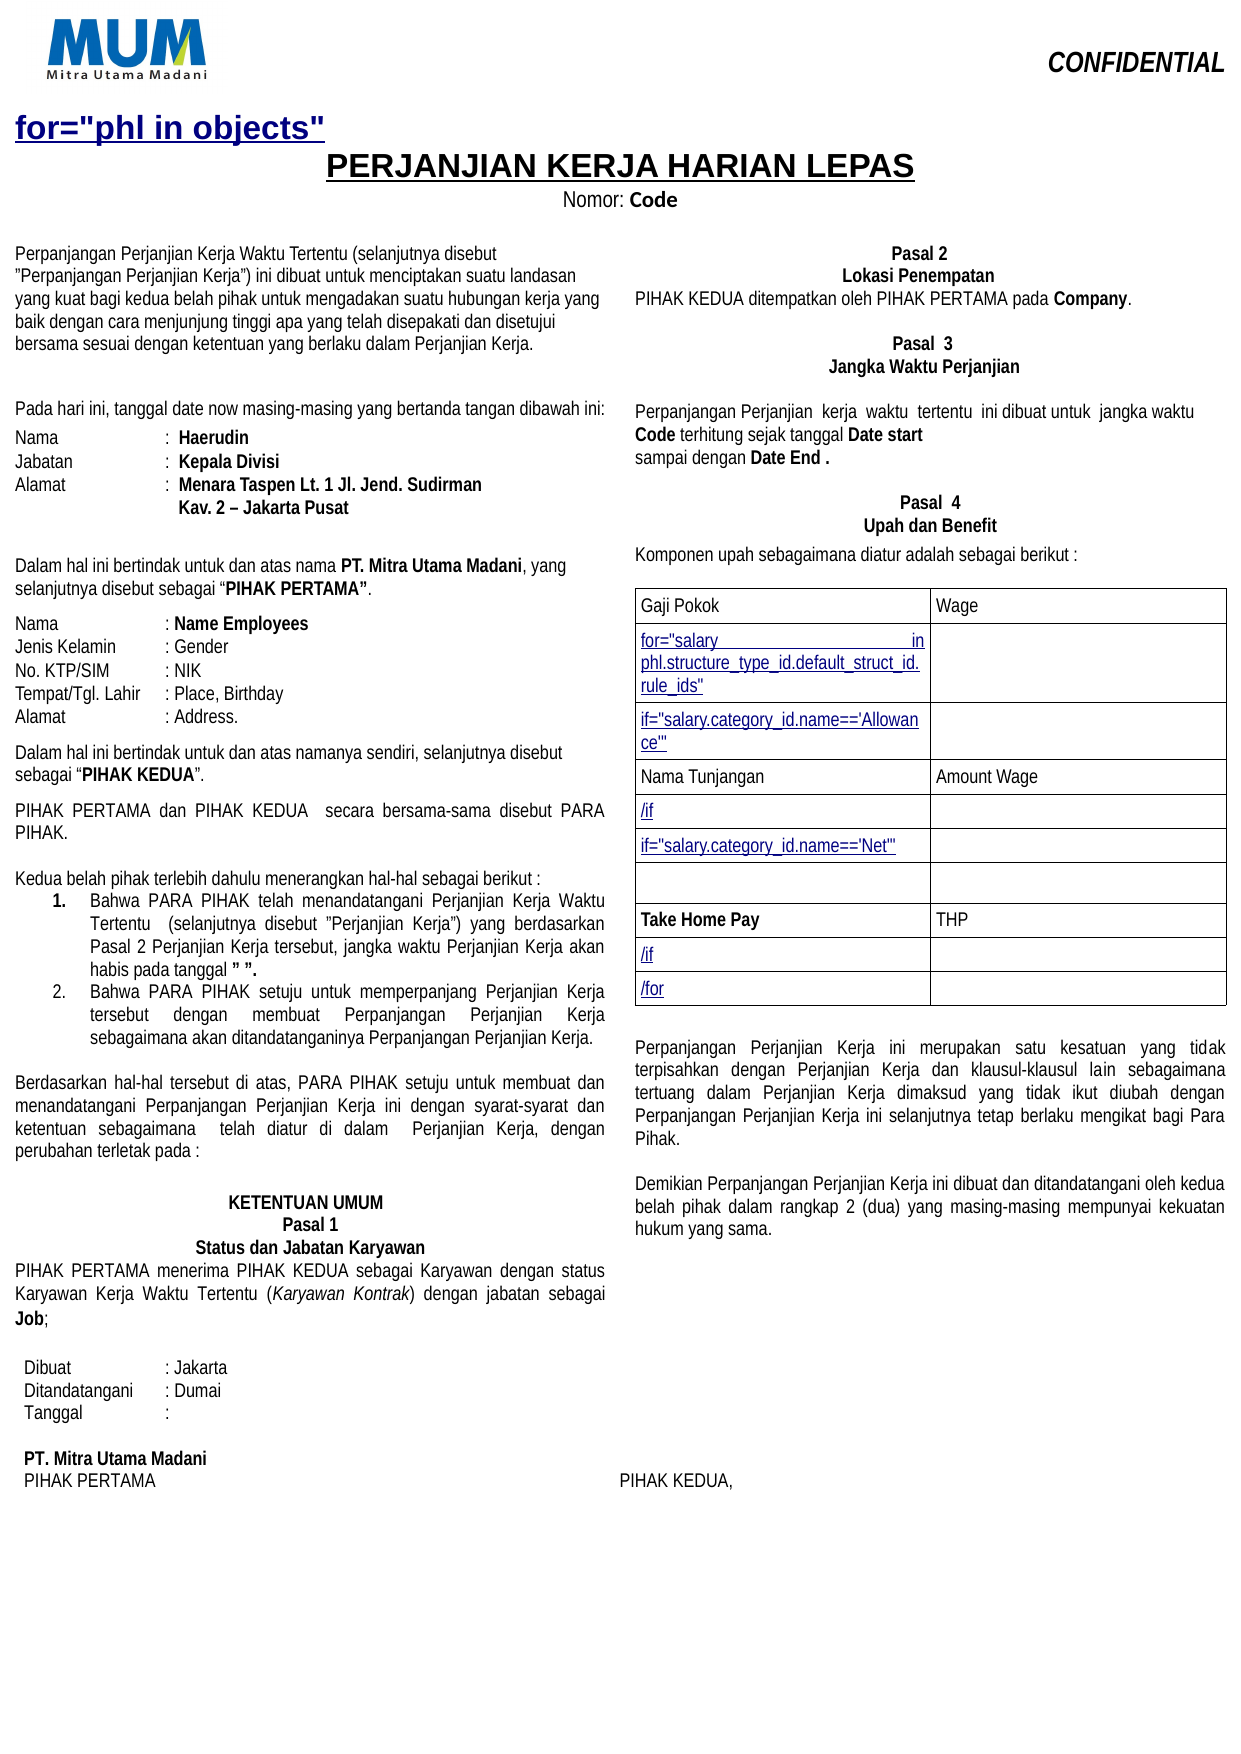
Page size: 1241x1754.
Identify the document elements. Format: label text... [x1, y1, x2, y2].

table_cell [931, 863, 1226, 902]
table_header Wage [931, 589, 1226, 623]
text Upah dan Benefit [635, 514, 1226, 537]
text Code terhitung sejak tanggal Date start [635, 423, 1241, 446]
text PIHAK PERTAMA dan PIHAK KEDUA secara bersama-sama disebut PARA PIHAK. [15, 798, 606, 844]
text Alamat : Menara Taspen Lt. 1 Jl. Jend. Sudirman [15, 473, 606, 496]
text KETENTUAN UMUM [15, 1191, 620, 1213]
text Tanggal : [15, 1401, 1226, 1424]
text Pada hari ini, tanggal date now masing-masing yang bertanda tangan dibawah ini: [15, 397, 606, 419]
text Jangka Waktu Perjanjian [635, 355, 1241, 378]
table_cell if="salary.category_id.name=='Net'" [636, 829, 930, 862]
text . [620, 1149, 1241, 1172]
table_cell THP [931, 904, 1226, 937]
text PIHAK PERTAMA PIHAK KEDUA, [15, 1469, 1226, 1492]
text Pasal 1 [15, 1213, 606, 1236]
table_cell if="salary.category_id.name=='Allowance'" [636, 703, 930, 759]
text Nama : Haerudin [15, 426, 606, 449]
table_cell [931, 795, 1226, 828]
text Lokasi Penempatan [635, 264, 1226, 287]
table_cell for="salary in phl.structure_type_id.default_struct_id.rule_ids" [636, 624, 930, 702]
text Komponen upah sebagaimana diatur adalah sebagai berikut : [635, 543, 1226, 566]
text Perpanjangan Perjanjian Kerja ini merupakan satu kesatuan yang tidak terpisahkan dengan Perjanjian Kerja dan klausul-klausul lain sebagaimana tertuang dalam Perjanjian Kerja dimaksud yang tidak ikut diubah dengan Perpanjangan Perjanjian Kerja ini selanjutnya tetap berlaku mengikat bagi Para Pihak. [635, 1036, 1226, 1149]
text Kav. 2 – Jakarta Pusat [90, 496, 606, 519]
text PERJANJIAN KERJA HARIAN LEPAS [15, 146, 1226, 185]
list Bahwa PARA PIHAK telah menandatangani Perjanjian Kerja Waktu Tertentu (selanjutnya disebut ”Perjanjian Kerja”) yang berdasarkan Pasal 2 Perjanjian Kerja tersebut, jangka waktu Perjanjian Kerja akan habis pada tanggal ” ”. [52, 889, 606, 980]
table_cell [931, 829, 1226, 862]
text Pasal 2 [635, 241, 1226, 264]
text Demikian Perpanjangan Perjanjian Kerja ini dibuat dan ditandatangani oleh kedua belah pihak dalam rangkap 2 (dua) yang masing-masing mempunyai kekuatan hukum yang sama. [635, 1172, 1226, 1240]
table_cell [931, 624, 1226, 702]
text Perpanjangan Perjanjian Kerja Waktu Tertentu (selanjutnya disebut ”Perpanjangan Perjanjian Kerja”) ini dibuat untuk menciptakan suatu landasan yang kuat bagi kedua belah pihak untuk mengadakan suatu hubungan kerja yang baik dengan cara menjunjung tinggi apa yang telah disepakati dan disetujui bersama sesuai dengan ketentuan yang berlaku dalam Perjanjian Kerja. [15, 241, 606, 355]
text for="phl in objects" [15, 108, 1226, 146]
text Pasal 3 [635, 332, 1241, 355]
text PIHAK PERTAMA menerima PIHAK KEDUA sebagai Karyawan dengan status Karyawan Kerja Waktu Tertentu (Karyawan Kontrak) dengan jabatan sebagai Job; [15, 1259, 606, 1330]
text Alamat : Address. [15, 705, 620, 728]
text Dalam hal ini bertindak untuk dan atas nama PT. Mitra Utama Madani, yang selanjutnya disebut sebagai “PIHAK PERTAMA”. [15, 554, 606, 599]
table_cell /if [636, 938, 930, 971]
text No. KTP/SIM : NIK [15, 659, 606, 681]
table_cell /for [636, 972, 930, 1005]
table_header Gaji Pokok [636, 589, 930, 623]
text Jenis Kelamin : Gender [15, 635, 606, 658]
table_cell [636, 863, 930, 902]
table_cell Take Home Pay [636, 904, 930, 937]
text Tempat/Tgl. Lahir : Place, Birthday [15, 682, 606, 705]
text Dalam hal ini bertindak untuk dan atas namanya sendiri, selanjutnya disebut sebagai “PIHAK KEDUA”. [15, 741, 606, 786]
text Status dan Jabatan Karyawan [15, 1236, 606, 1259]
text Nama : Name Employees [15, 612, 606, 635]
text Ditandatangani : Dumai [15, 1378, 1241, 1401]
text Berdasarkan hal-hal tersebut di atas, PARA PIHAK setuju untuk membuat dan menandatangani Perpanjangan Perjanjian Kerja ini dengan syarat-syarat dan ketentuan sebagaimana telah diatur di dalam Perjanjian Kerja, dengan perubahan terletak pada : [15, 1071, 606, 1162]
text PIHAK KEDUA ditempatkan oleh PIHAK PERTAMA pada Company. [635, 287, 1226, 309]
list Bahwa PARA PIHAK setuju untuk memperpanjang Perjanjian Kerja tersebut dengan membuat Perpanjangan Perjanjian Kerja sebagaimana akan ditandatanganinya Perpanjangan Perjanjian Kerja. [52, 980, 606, 1048]
text Kedua belah pihak terlebih dahulu menerangkan hal-hal sebagai berikut : [15, 867, 606, 889]
table_cell Nama Tunjangan [636, 760, 930, 793]
text PT. Mitra Utama Madani [15, 1447, 1211, 1469]
text Jabatan : Kepala Divisi [15, 449, 606, 472]
text Perpanjangan Perjanjian kerja waktu tertentu ini dibuat untuk jangka waktu [635, 400, 1241, 423]
text Dibuat : Jakarta [15, 1356, 1226, 1378]
text Pasal 4 [635, 491, 1226, 514]
table_cell /if [636, 795, 930, 828]
text sampai dengan Date End . [635, 446, 1241, 468]
table_cell Amount Wage [931, 760, 1226, 793]
table_cell [931, 703, 1226, 759]
table_cell [931, 938, 1226, 971]
picture [26, 1, 228, 94]
table_cell [931, 972, 1226, 1005]
text Nomor: Code [15, 185, 1226, 213]
